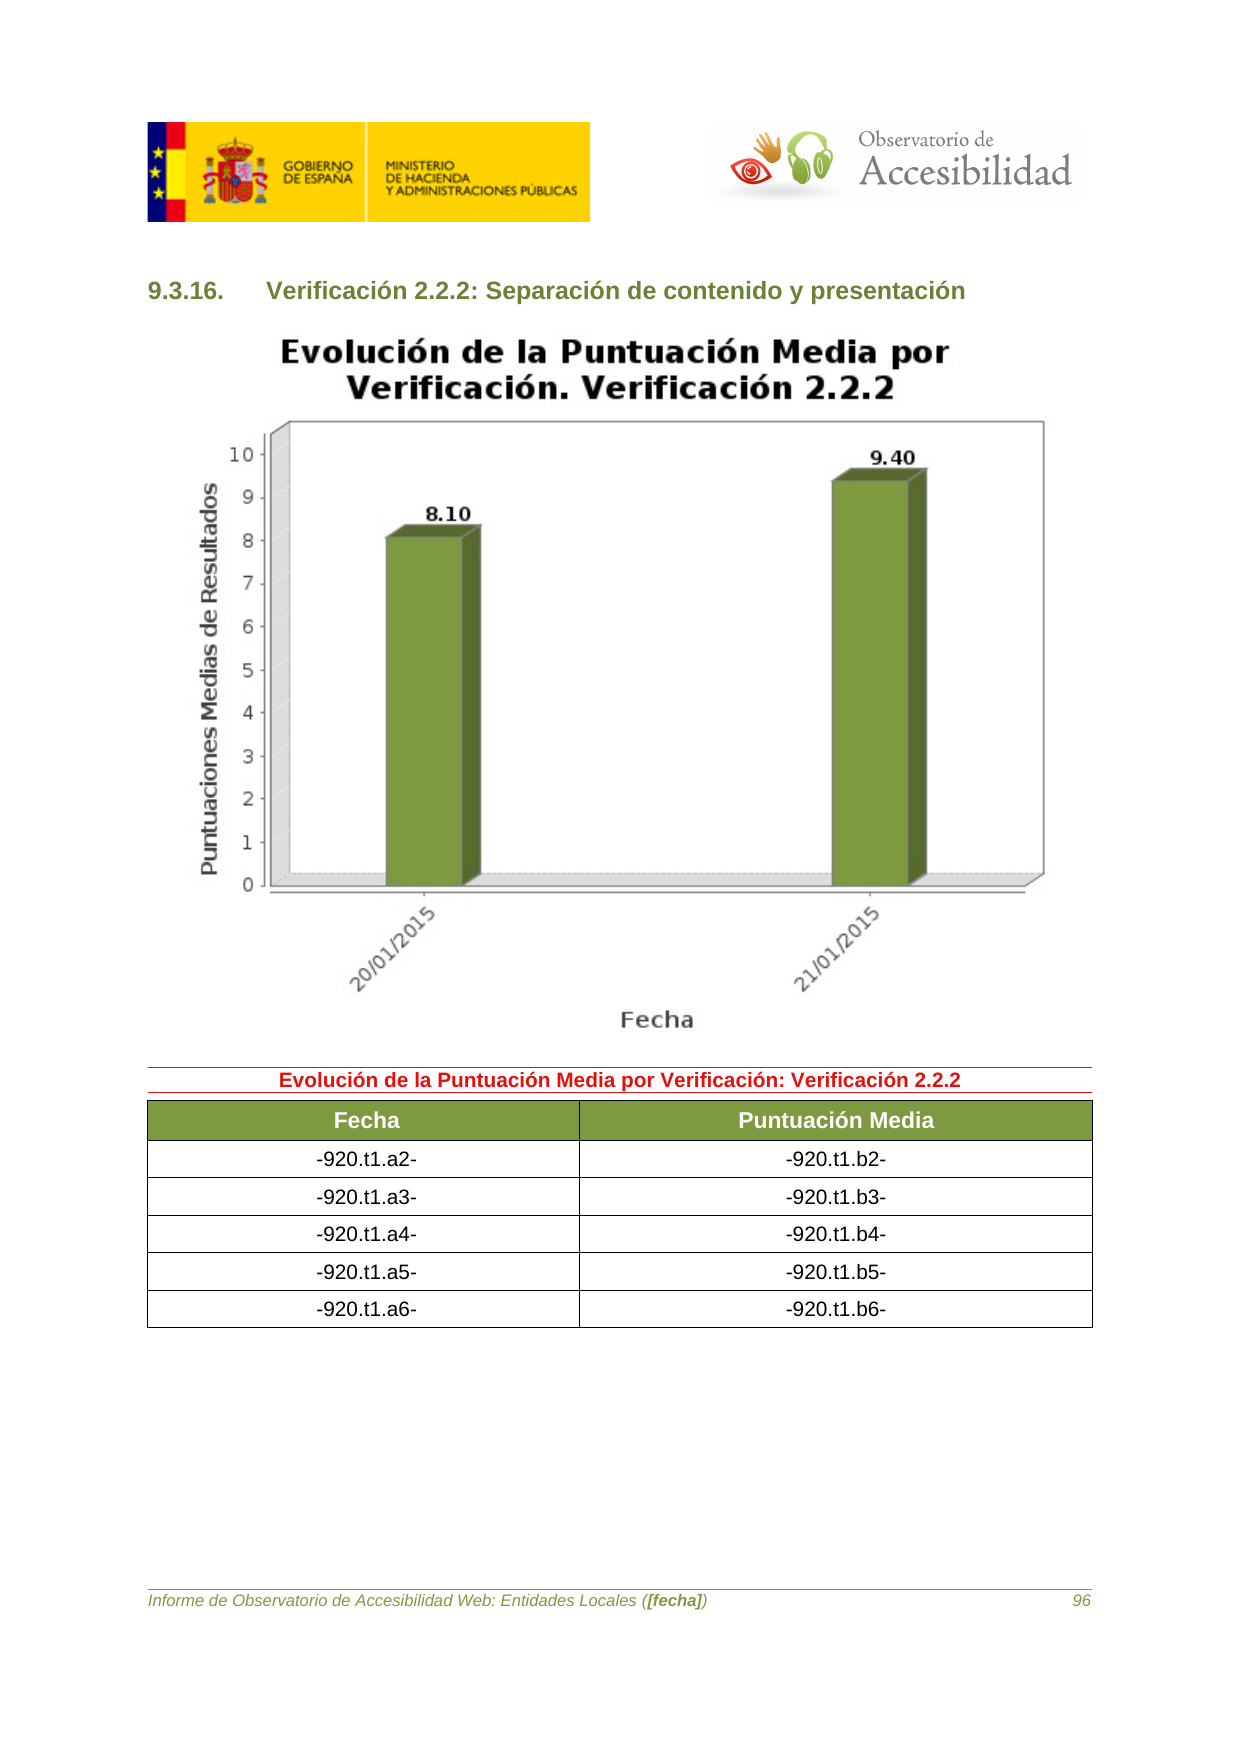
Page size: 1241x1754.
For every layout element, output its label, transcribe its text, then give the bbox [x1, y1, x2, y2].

table_cell -920.t1.b2- [580, 1141, 1092, 1177]
picture [147, 122, 591, 222]
table_cell -920.t1.b5- [580, 1253, 1092, 1290]
table_header Fecha [148, 1101, 579, 1140]
table_cell -920.t1.a4- [148, 1216, 579, 1252]
table_cell -920.t1.a5- [148, 1253, 579, 1290]
list Verificación 2.2.2: Separación de contenido y presentación [148, 276, 1092, 304]
table_header Puntuación Media [580, 1101, 1092, 1140]
table_cell -920.t1.a3- [148, 1178, 579, 1215]
table_cell -920.t1.a6- [148, 1291, 579, 1327]
table_cell -920.t1.b4- [580, 1216, 1092, 1252]
text Evolución de la Puntuación Media por Verificación: Verificación 2.2.2 [148, 1068, 1092, 1092]
table_cell -920.t1.a2- [148, 1141, 579, 1177]
picture [710, 122, 1086, 205]
table_cell -920.t1.b6- [580, 1291, 1092, 1327]
picture [178, 332, 1062, 1042]
table_cell -920.t1.b3- [580, 1178, 1092, 1215]
